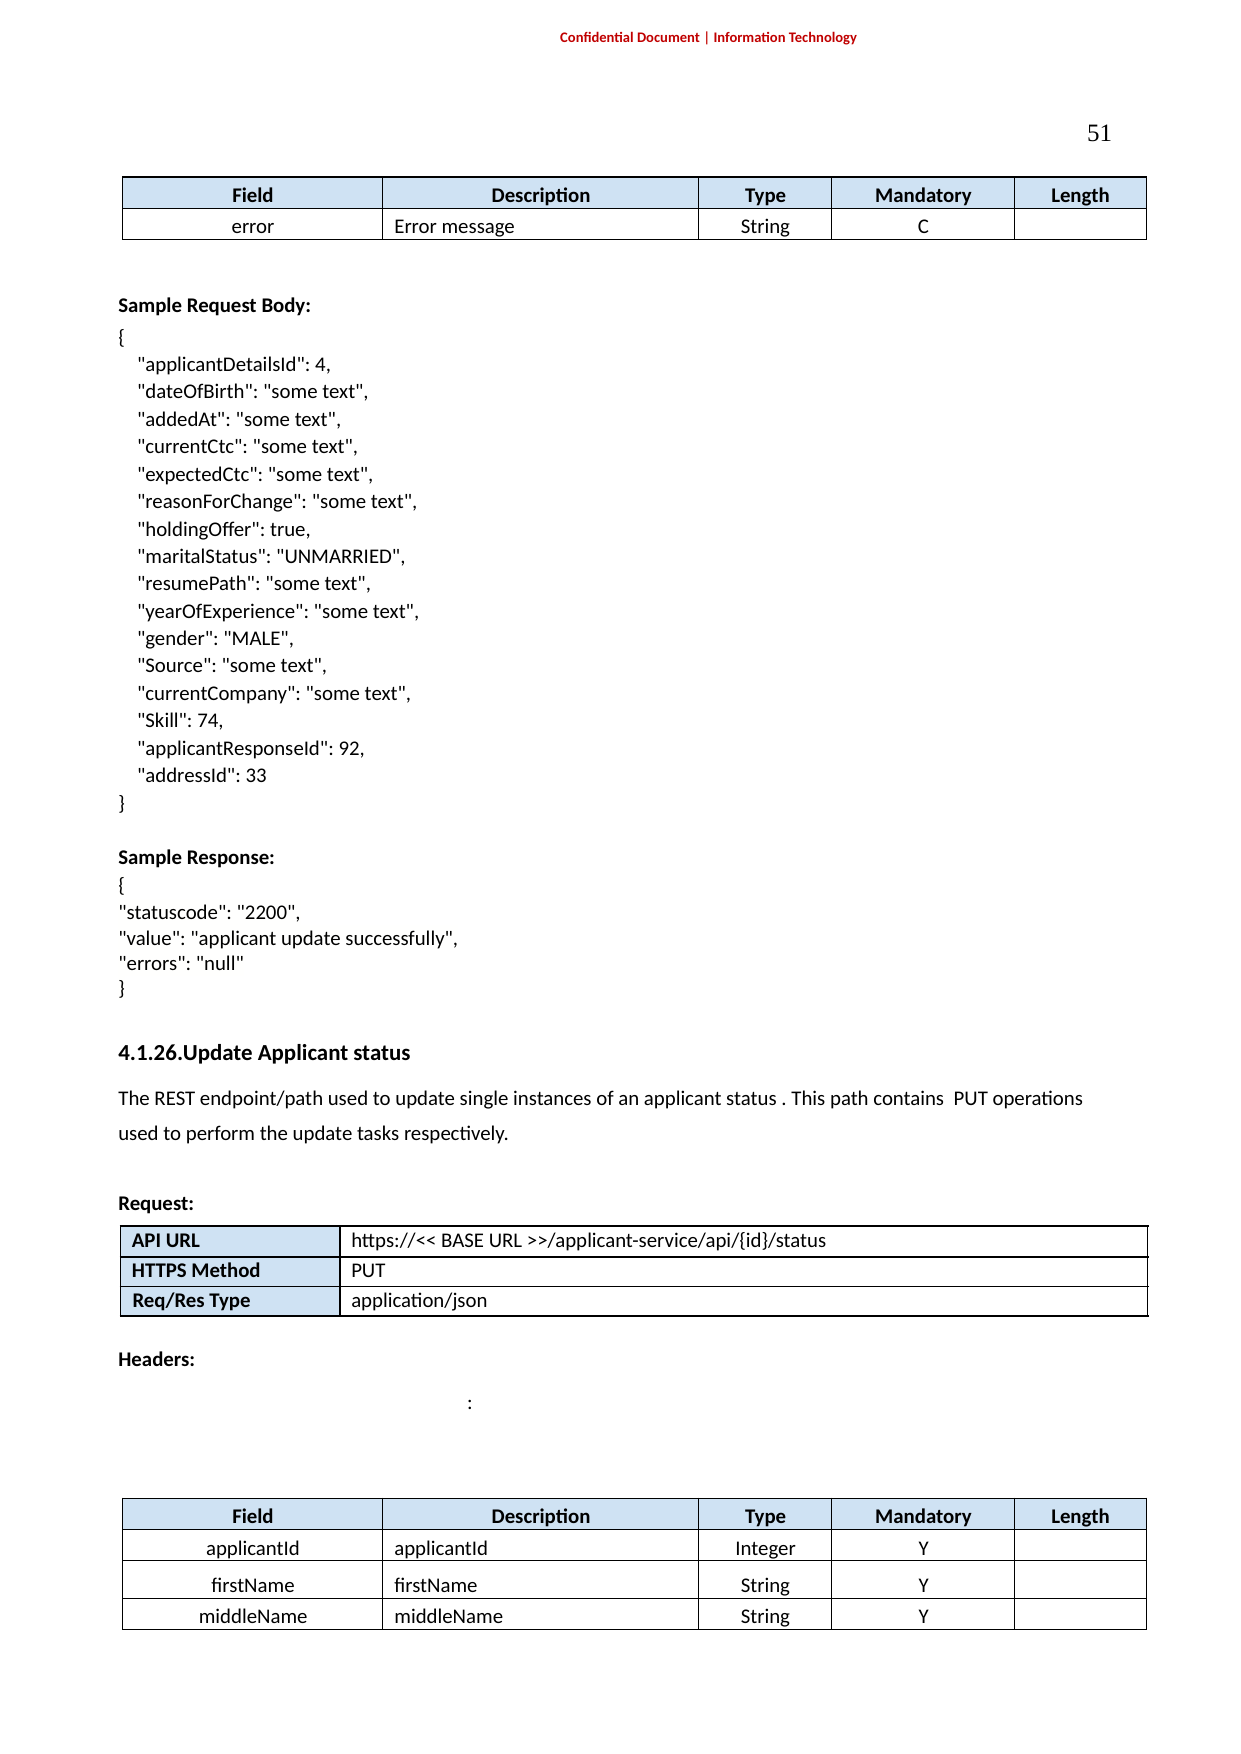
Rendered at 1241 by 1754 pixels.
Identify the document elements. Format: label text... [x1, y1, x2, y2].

text { [118, 872, 1122, 897]
table_cell Integer [699, 1530, 831, 1560]
table_header Type [699, 1499, 831, 1529]
text "errors": "null" [118, 950, 1122, 976]
table_cell HTTPS Method [121, 1258, 339, 1286]
table_header [156, 1390, 456, 1417]
text "gender": "MALE", [118, 625, 1122, 651]
table_cell applicantId [383, 1530, 698, 1560]
table_cell PUT [341, 1258, 1147, 1286]
table_header Type [699, 178, 831, 208]
text "applicantResponseId": 92, [118, 735, 1122, 760]
table_header Length [1015, 1499, 1146, 1529]
table_header [531, 1390, 1131, 1417]
table_cell String [699, 1599, 831, 1629]
subtitle 4.1.26.Update Applicant status [118, 1038, 1122, 1066]
table_cell [1015, 209, 1146, 239]
text "currentCompany": "some text", [118, 680, 1122, 706]
text "applicantDetailsId": 4, [118, 351, 1122, 377]
table_cell Req/Res Type [121, 1287, 339, 1315]
table_cell applicantId [123, 1530, 382, 1560]
table_cell Y [832, 1561, 1014, 1598]
table_cell firstName [383, 1561, 698, 1598]
text The REST endpoint/path used to update single instances of an applicant status . This path contains PUT operations used to perform the update tasks respectively. [118, 1085, 1122, 1146]
text "expectedCtc": "some text", [118, 461, 1122, 486]
text "Skill": 74, [118, 707, 1122, 733]
text "reasonForChange": "some text", [118, 488, 1122, 514]
table_cell [1015, 1530, 1146, 1560]
table_cell [1015, 1561, 1146, 1598]
table_header Mandatory [832, 178, 1014, 208]
text "resumePath": "some text", [118, 571, 1122, 596]
table_header Description [383, 178, 698, 208]
table_cell Y [832, 1599, 1014, 1629]
table_header Mandatory [832, 1499, 1014, 1529]
text "statuscode": "2200", [118, 899, 1122, 925]
table_cell error [123, 209, 382, 239]
text "Source": "some text", [118, 653, 1122, 678]
text "value": "applicant update successfully", [118, 925, 1122, 950]
table_cell [1015, 1599, 1146, 1629]
text Headers: [118, 1317, 1122, 1371]
text "addressId": 33 [118, 762, 1122, 788]
text Request: [118, 1190, 1122, 1216]
table_cell middleName [383, 1599, 698, 1629]
text "maritalStatus": "UNMARRIED", [118, 543, 1122, 568]
table_cell firstName [123, 1561, 382, 1598]
text "addedAt": "some text", [118, 406, 1122, 432]
table_header Field [123, 178, 382, 208]
text } [118, 790, 1122, 815]
text "yearOfExperience": "some text", [118, 598, 1122, 623]
table_header Field [123, 1499, 382, 1529]
table_cell middleName [123, 1599, 382, 1629]
table_cell Y [832, 1530, 1014, 1560]
table_header https://<< BASE URL >>/applicant-service/api/{id}/status [341, 1227, 1147, 1256]
text "currentCtc": "some text", [118, 433, 1122, 459]
text "holdingOffer": true, [118, 516, 1122, 541]
text { [118, 324, 1122, 349]
text Sample Response: [118, 844, 1122, 870]
table_cell Error message [383, 209, 698, 239]
table_header : [456, 1390, 531, 1417]
table_cell String [699, 209, 831, 239]
table_header Description [383, 1499, 698, 1529]
table_header API URL [121, 1227, 339, 1256]
table_cell application/json [341, 1287, 1147, 1315]
subtitle Sample Request Body: [118, 292, 1122, 318]
table_header Length [1015, 178, 1146, 208]
table_cell String [699, 1561, 831, 1598]
table_cell C [832, 209, 1014, 239]
text "dateOfBirth": "some text", [118, 379, 1122, 404]
text } [118, 976, 1122, 1001]
